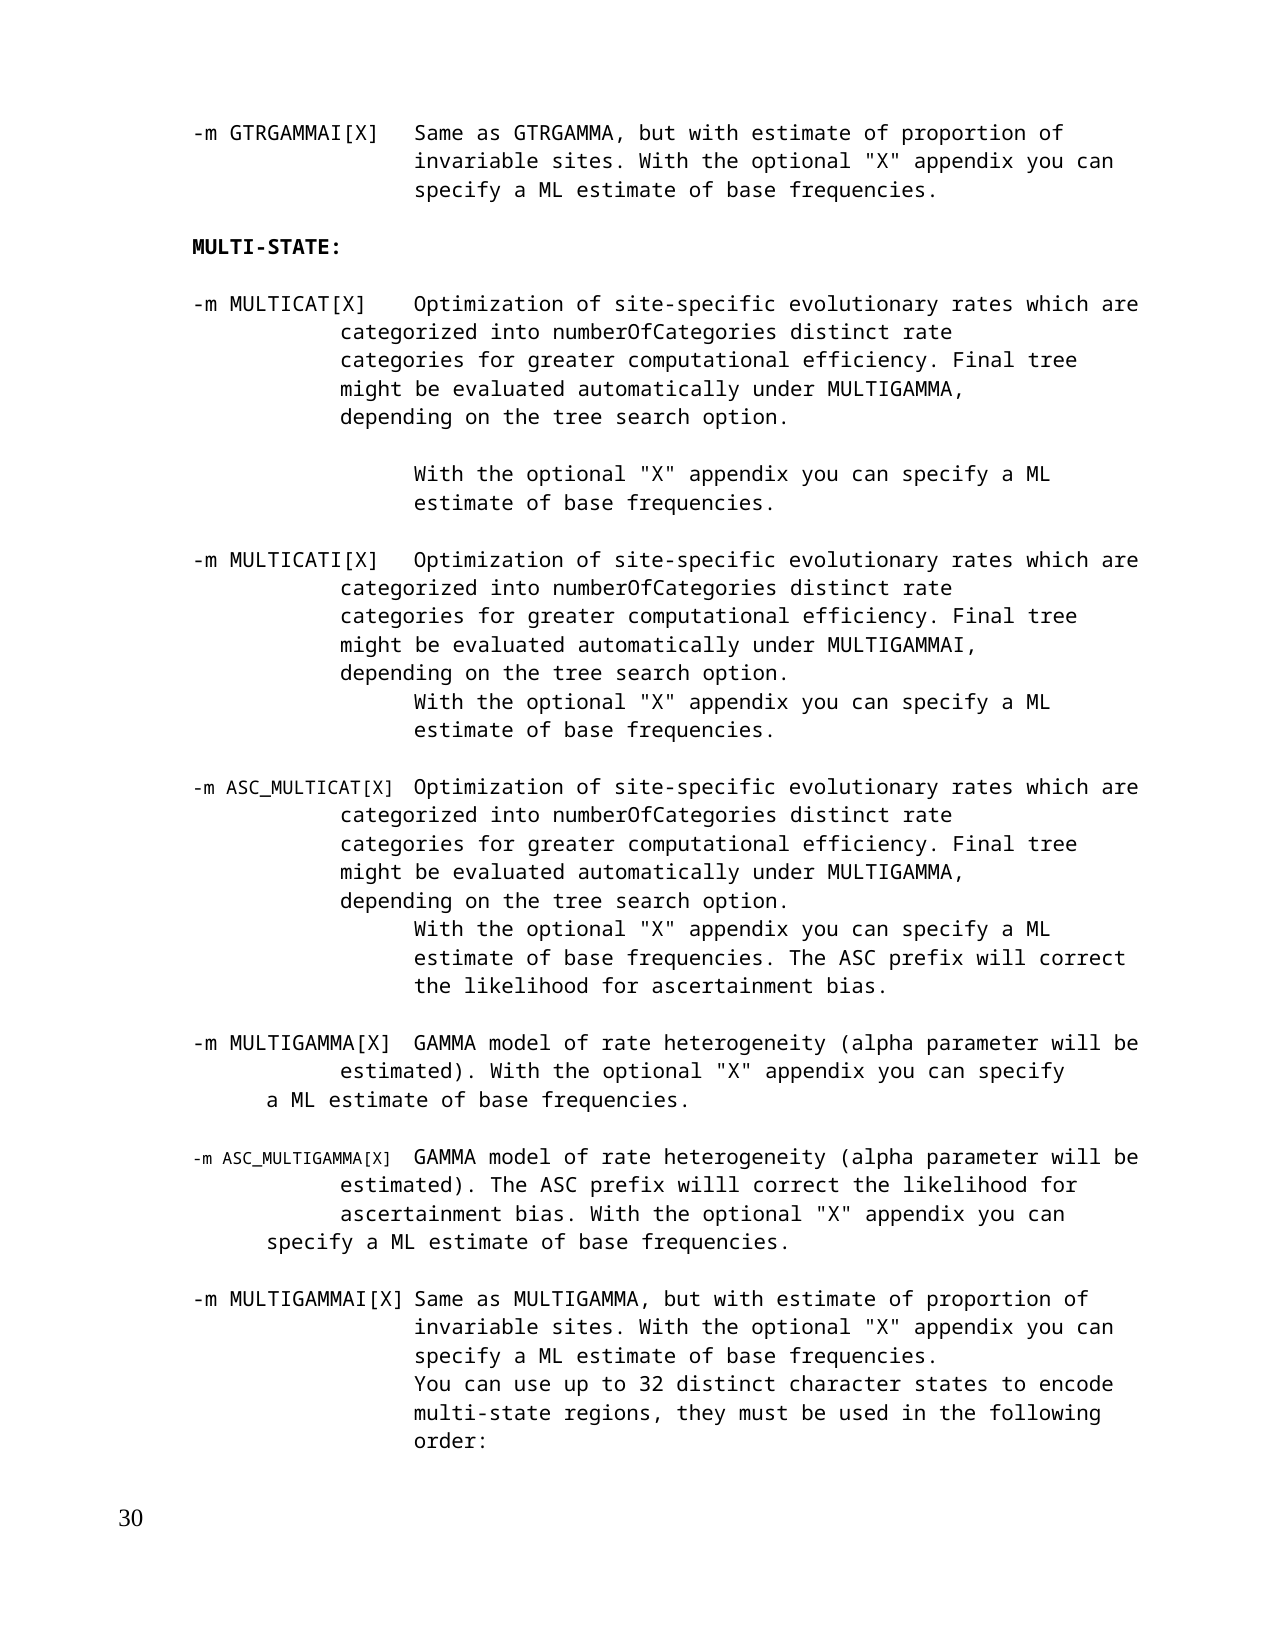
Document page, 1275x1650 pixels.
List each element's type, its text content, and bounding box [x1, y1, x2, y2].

text With the optional "X" appendix you can specify a ML estimate of base frequencies. [118, 459, 1157, 516]
text MULTI-STATE: [118, 232, 1157, 260]
text -m MULTICAT[X] Optimization of site-specific evolutionary rates which are categorized into numberOfCategories distinct rate categories for greater computational efficiency. Final tree might be evaluated automatically under MULTIGAMMA, depending on the tree search option. [118, 289, 1157, 431]
text -m GTRGAMMAI[X] Same as GTRGAMMA, but with estimate of proportion of invariable sites. With the optional "X" appendix you can specify a ML estimate of base frequencies. [118, 118, 1157, 203]
text -m ASC_MULTIGAMMA[X] GAMMA model of rate heterogeneity (alpha parameter will be estimated). The ASC prefix willl correct the likelihood for ascertainment bias. With the optional "X" appendix you can specify a ML estimate of base frequencies. [118, 1142, 1157, 1256]
text -m MULTICATI[X] Optimization of site-specific evolutionary rates which are categorized into numberOfCategories distinct rate categories for greater computational efficiency. Final tree might be evaluated automatically under MULTIGAMMAI, depending on the tree search option. [118, 545, 1157, 687]
text With the optional "X" appendix you can specify a ML estimate of base frequencies. The ASC prefix will correct the likelihood for ascertainment bias. [118, 914, 1157, 1000]
text -m MULTIGAMMAI[X] Same as MULTIGAMMA, but with estimate of proportion of invariable sites. With the optional "X" appendix you can specify a ML estimate of base frequencies. [118, 1284, 1157, 1369]
text -m ASC_MULTICAT[X] Optimization of site-specific evolutionary rates which are categorized into numberOfCategories distinct rate categories for greater computational efficiency. Final tree might be evaluated automatically under MULTIGAMMA, depending on the tree search option. [118, 772, 1157, 914]
text You can use up to 32 distinct character states to encode multi-state regions, they must be used in the following order: [118, 1369, 1157, 1455]
text -m MULTIGAMMA[X] GAMMA model of rate heterogeneity (alpha parameter will be estimated). With the optional "X" appendix you can specify a ML estimate of base frequencies. [118, 1028, 1157, 1113]
text With the optional "X" appendix you can specify a ML estimate of base frequencies. [118, 687, 1157, 744]
